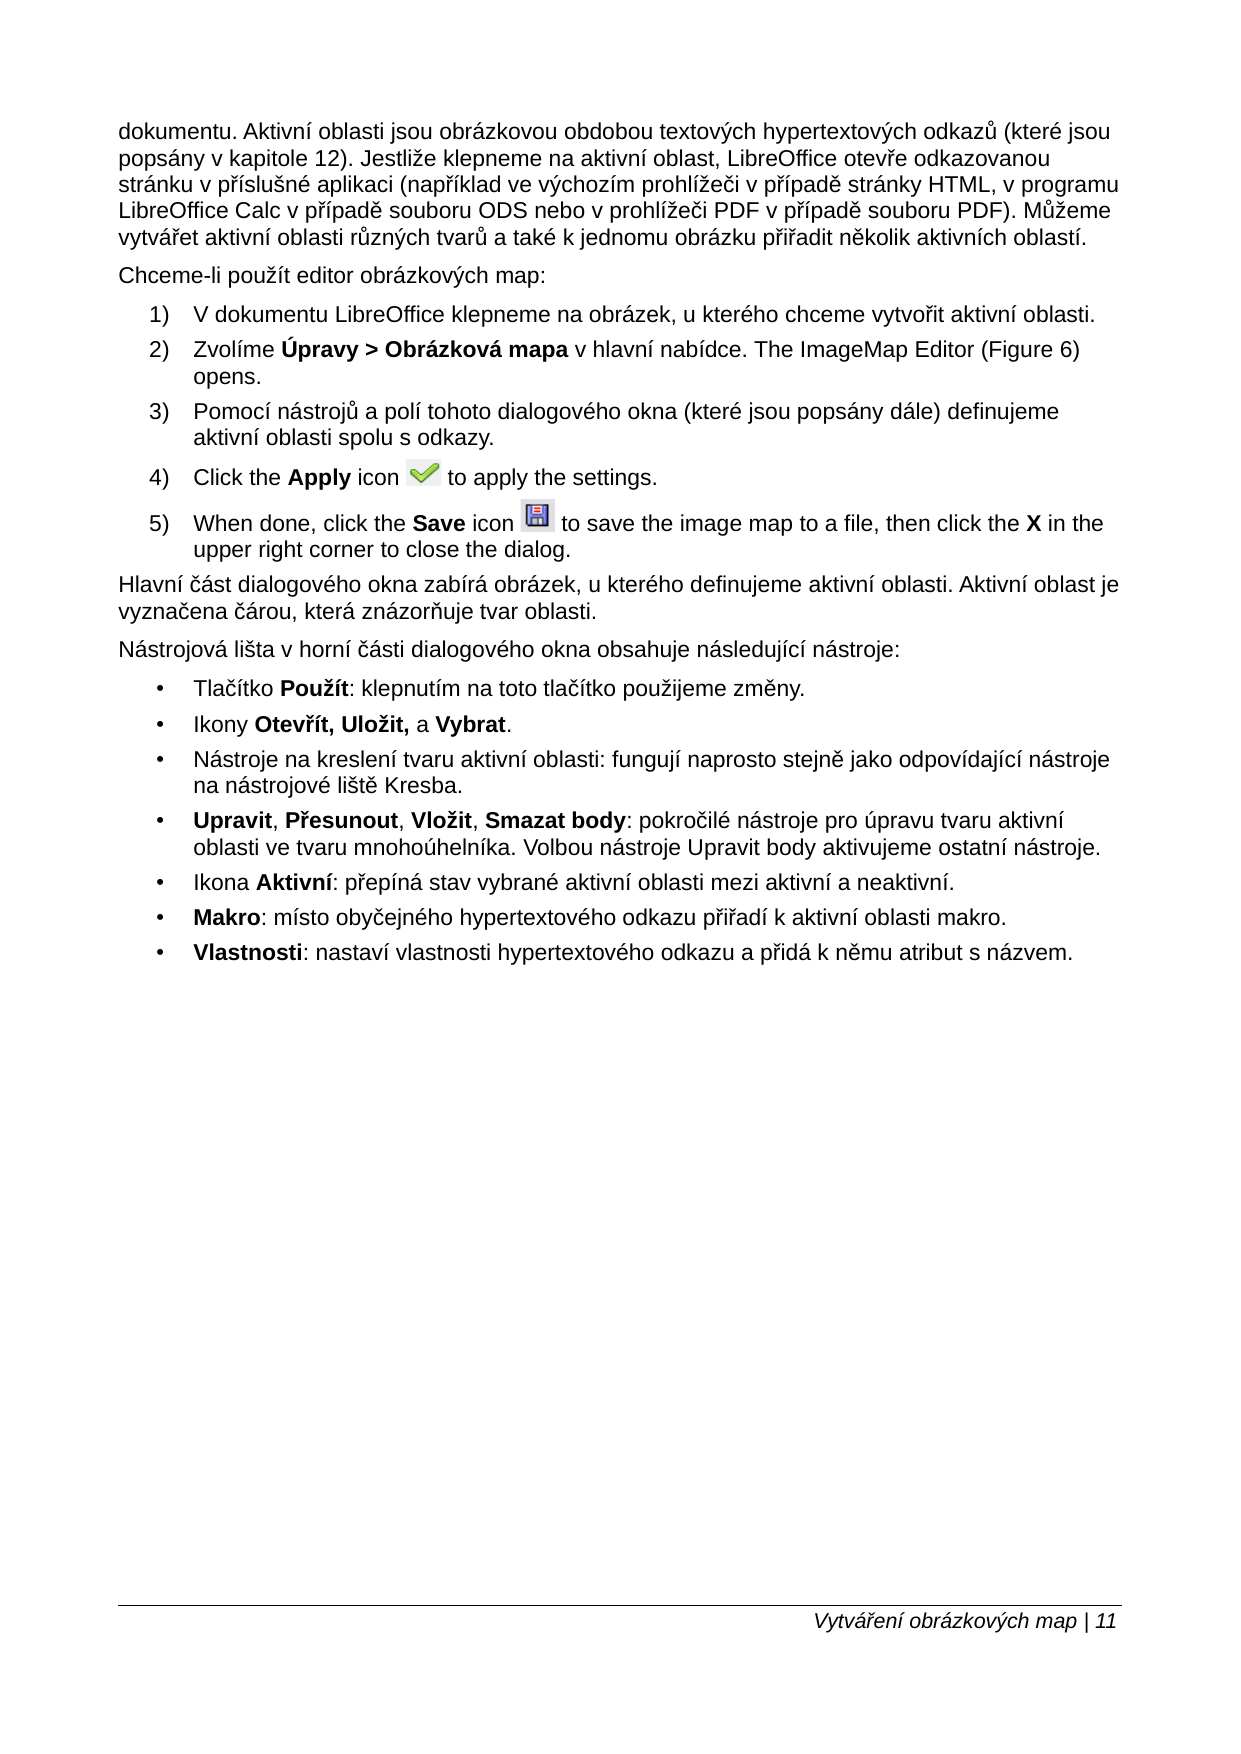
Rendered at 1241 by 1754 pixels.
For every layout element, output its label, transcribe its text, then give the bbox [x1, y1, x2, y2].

list Upravit, Přesunout, Vložit, Smazat body: pokročilé nástroje pro úpravu tvaru aktivní oblasti ve tvaru mnohoúhelníka. Volbou nástroje Upravit body aktivujeme ostatní nástroje. [156, 807, 1122, 860]
picture [405, 459, 442, 486]
list Vlastnosti: nastaví vlastnosti hypertextového odkazu a přidá k němu atribut s názvem. [156, 939, 1122, 966]
list Tlačítko Použít: klepnutím na toto tlačítko použijeme změny. [156, 675, 1122, 702]
list Pomocí nástrojů a polí tohoto dialogového okna (které jsou popsány dále) definujeme aktivní oblasti spolu s odkazy. [169, 398, 1122, 451]
list Chceme-li použít editor obrázkových map: [118, 262, 1122, 289]
list When done, click the Save icon to save the image map to a file, then click the X in the upper right corner to close the dialog. [169, 499, 1122, 562]
list Nástrojová lišta v horní části dialogového okna obsahuje následující nástroje: [118, 636, 1122, 663]
list Zvolíme Úpravy > Obrázková mapa v hlavní nabídce. The ImageMap Editor (Figure 6) opens. [169, 336, 1122, 389]
list V dokumentu LibreOffice klepneme na obrázek, u kterého chceme vytvořit aktivní oblasti. [169, 301, 1122, 328]
list Ikony Otevřít, Uložit, a Vybrat. [156, 711, 1122, 737]
list Makro: místo obyčejného hypertextového odkazu přiřadí k aktivní oblasti makro. [156, 904, 1122, 930]
text dokumentu. Aktivní oblasti jsou obrázkovou obdobou textových hypertextových odkazů (které jsou popsány v kapitole 12). Jestliže klepneme na aktivní oblast, LibreOffice otevře odkazovanou stránku v příslušné aplikaci (například ve výchozím prohlížeči v případě stránky HTML, v programu LibreOffice Calc v případě souboru ODS nebo v prohlížeči PDF v případě souboru PDF). Můžeme vytvářet aktivní oblasti různých tvarů a také k jednomu obrázku přiřadit několik aktivních oblastí. [118, 118, 1122, 250]
list Click the Apply icon to apply the settings. [169, 459, 1122, 490]
text Hlavní část dialogového okna zabírá obrázek, u kterého definujeme aktivní oblasti. Aktivní oblast je vyznačena čárou, která znázorňuje tvar oblasti. [118, 571, 1122, 624]
list Nástroje na kreslení tvaru aktivní oblasti: fungují naprosto stejně jako odpovídající nástroje na nástrojové liště Kresba. [156, 746, 1122, 798]
picture [520, 499, 555, 532]
list Ikona Aktivní: přepíná stav vybrané aktivní oblasti mezi aktivní a neaktivní. [156, 869, 1122, 895]
